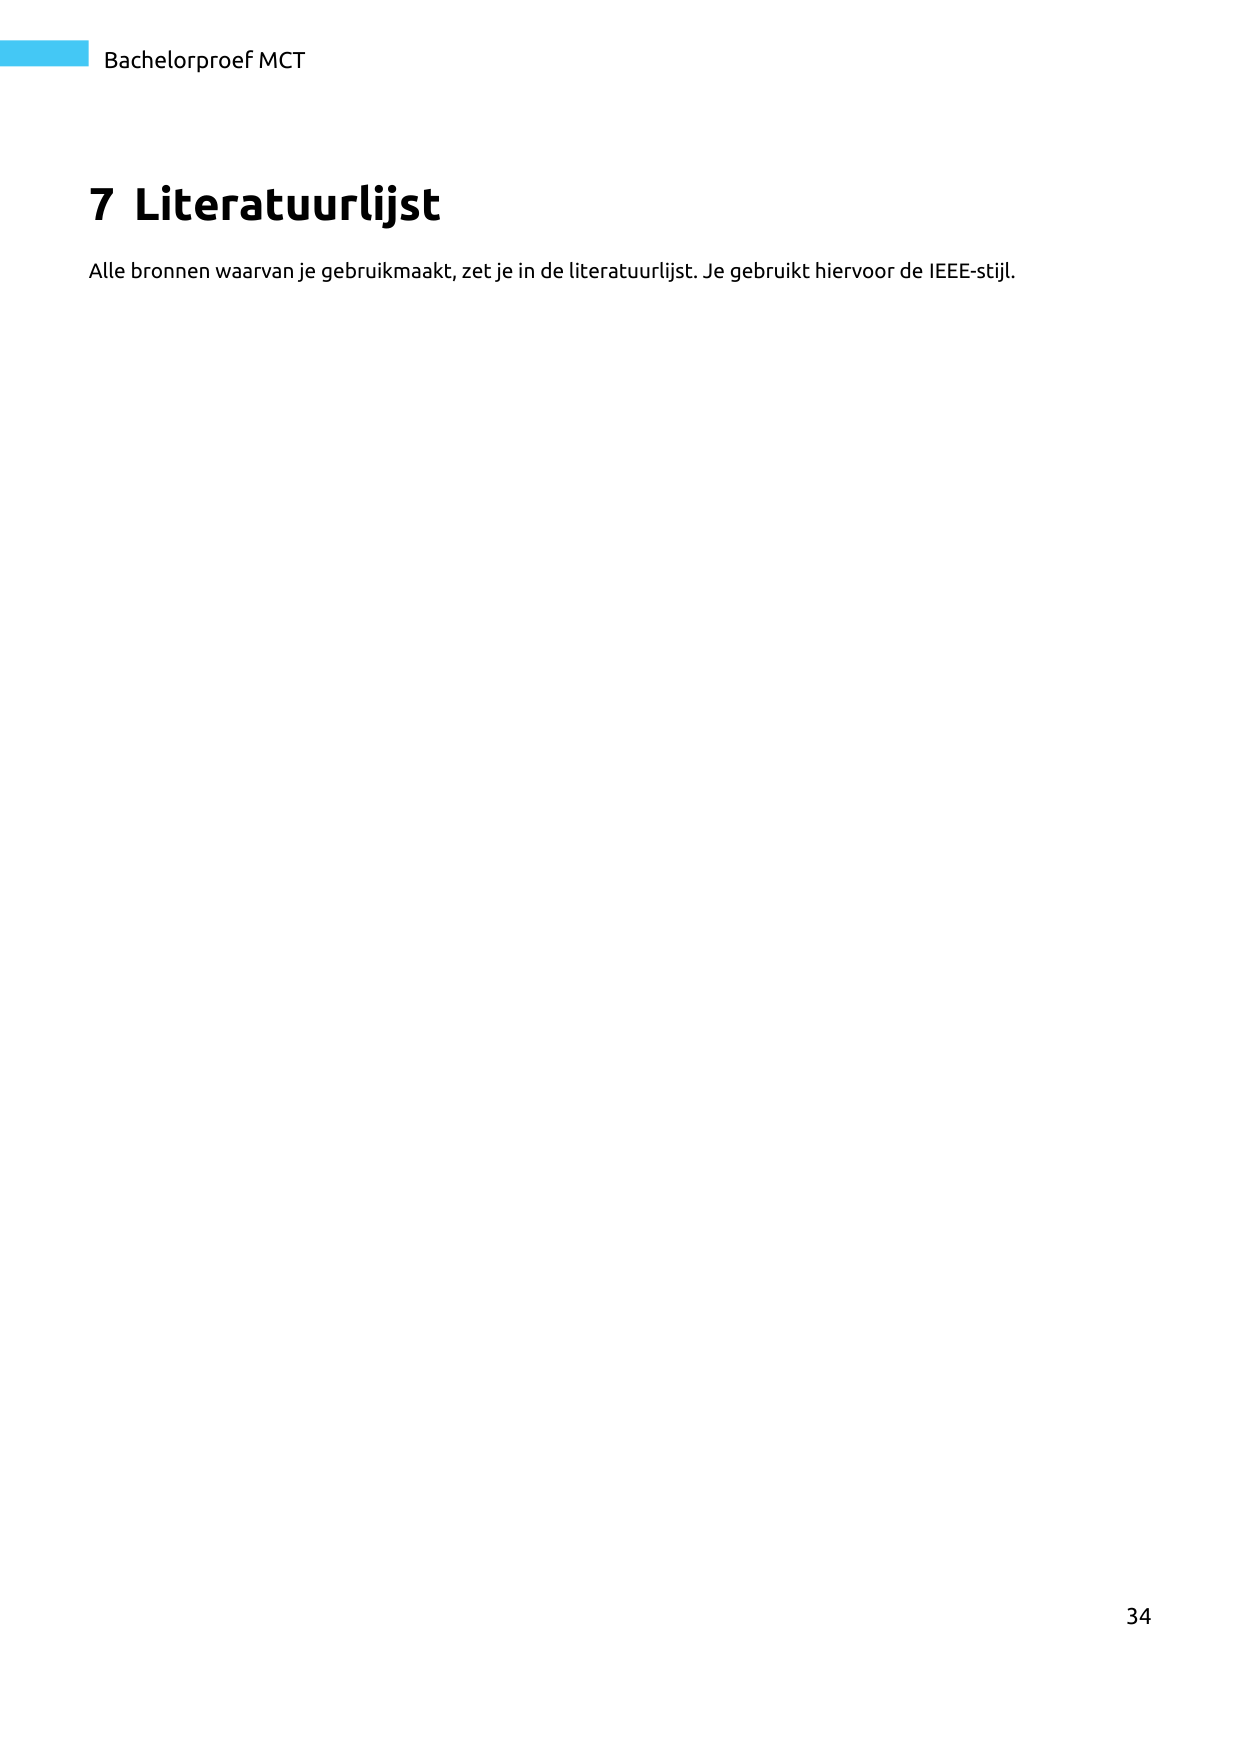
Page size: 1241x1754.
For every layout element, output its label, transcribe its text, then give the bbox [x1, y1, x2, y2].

text Alle bronnen waarvan je gebruikmaakt, zet je in de literatuurlijst. Je gebruikt hiervoor de IEEE-stijl. [89, 258, 1152, 282]
subtitle Literatuurlijst [89, 177, 1152, 229]
